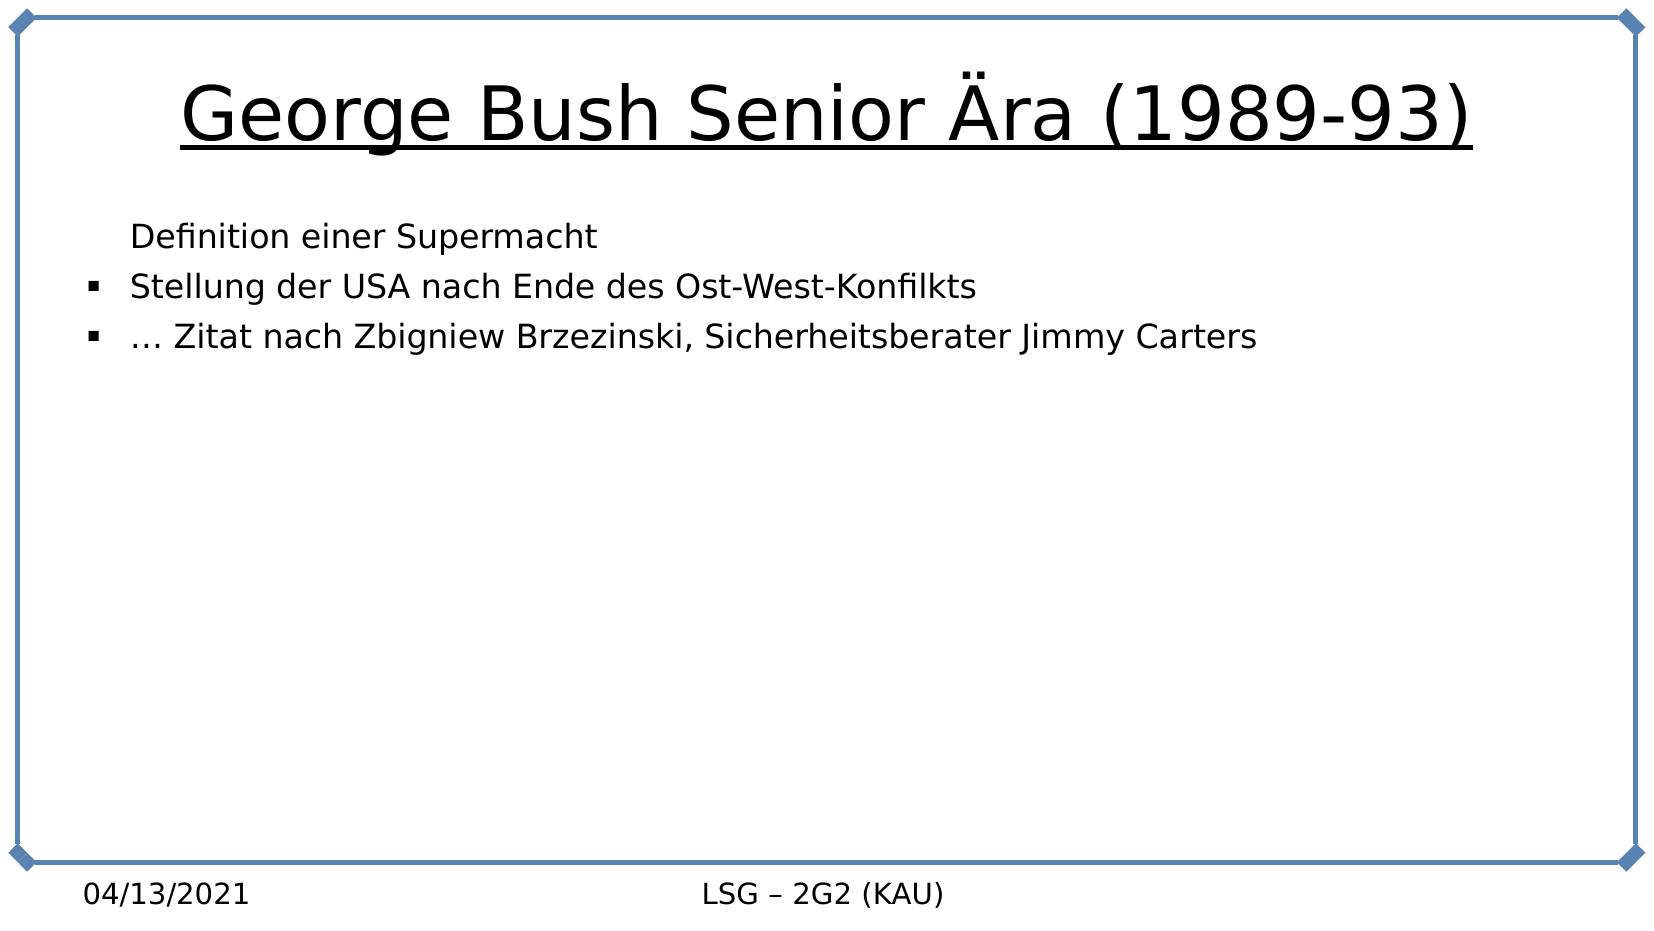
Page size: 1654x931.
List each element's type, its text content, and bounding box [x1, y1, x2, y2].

list Definition einer Supermacht Stellung der USA nach Ende des Ost-West-Konfilkts … Zitat nach Zbigniew Brzezinski, Sicherheitsberater Jimmy Carters [82, 217, 1571, 758]
title George Bush Senior Ära (1989-93) [82, 37, 1571, 193]
